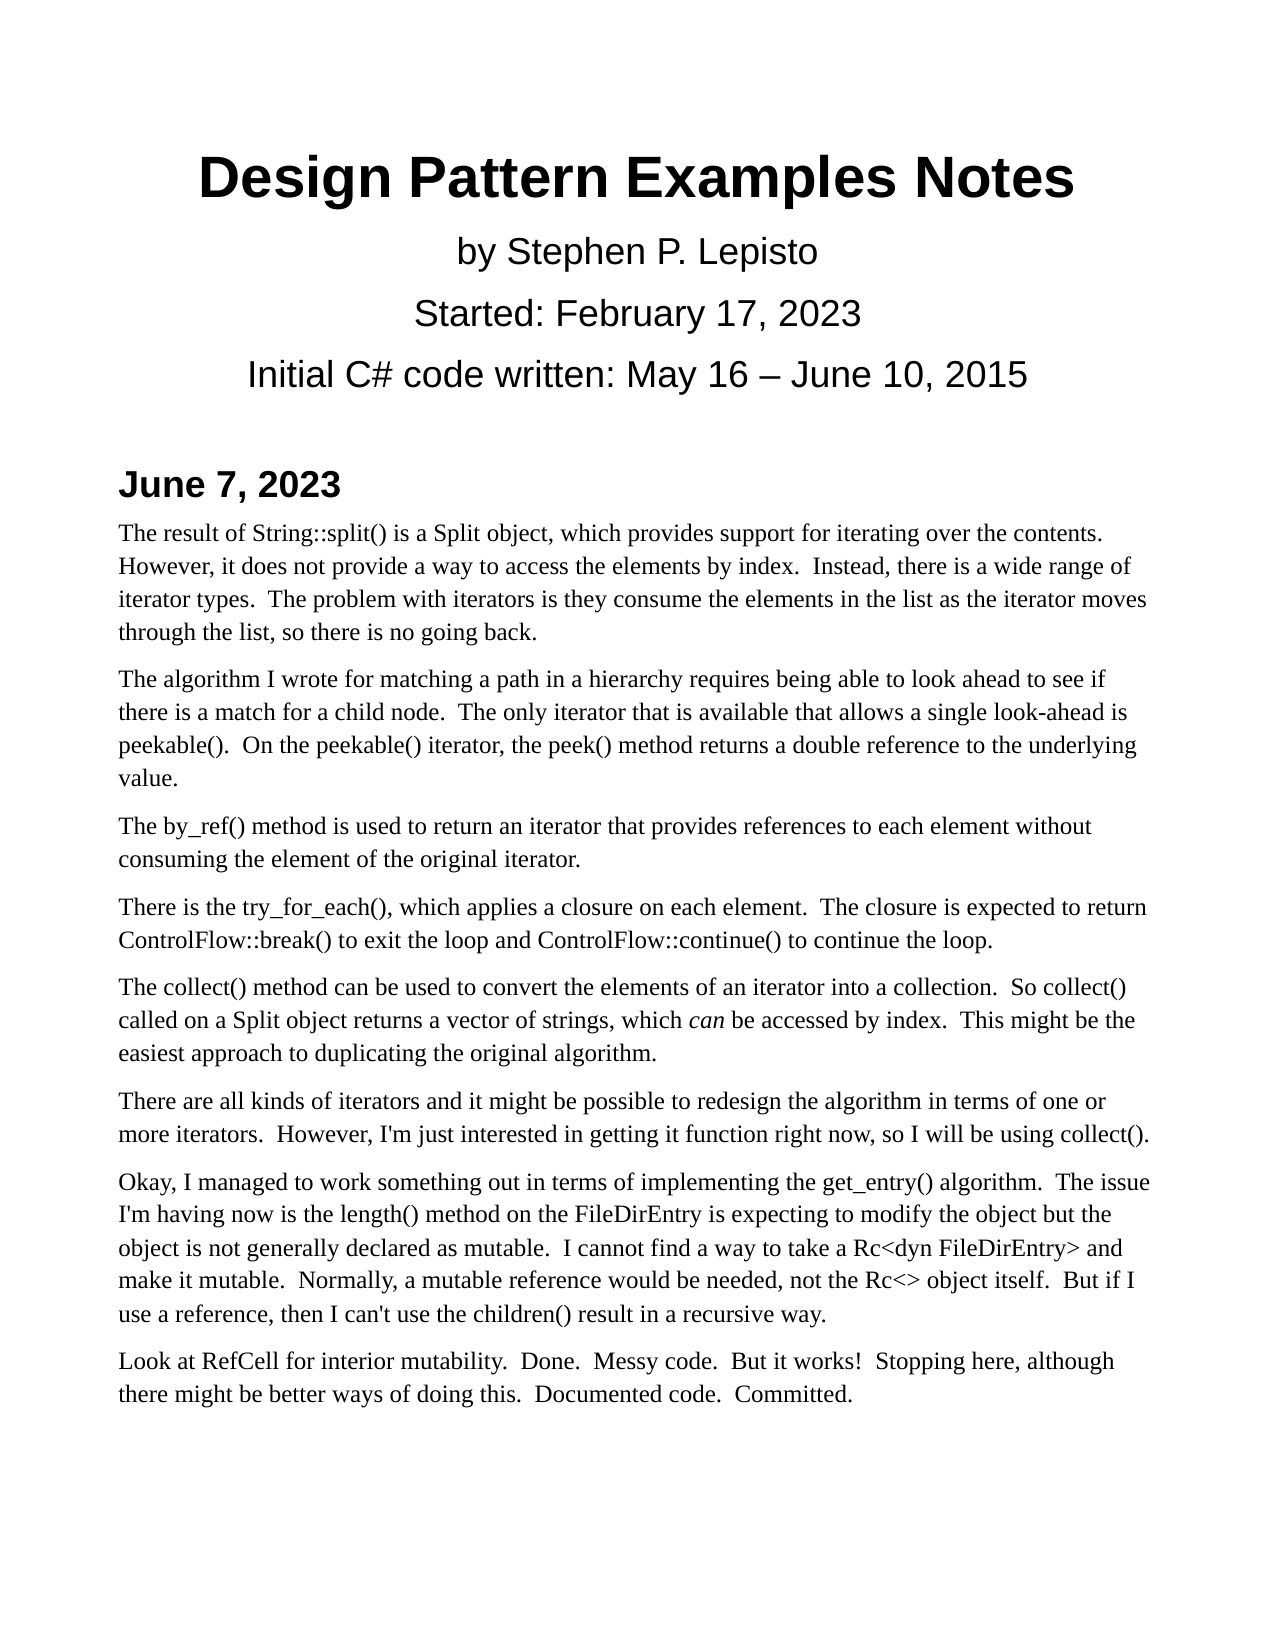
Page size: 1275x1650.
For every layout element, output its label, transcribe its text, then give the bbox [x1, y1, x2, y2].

subtitle by Stephen P. Lepisto [118, 229, 1157, 272]
subtitle June 7, 2023 [118, 462, 1157, 505]
text There are all kinds of iterators and it might be possible to redesign the algorithm in terms of one or more iterators. However, I'm just interested in getting it function right now, so I will be using collect(). [118, 1086, 1157, 1148]
text There is the try_for_each(), which applies a closure on each element. The closure is expected to return ControlFlow::break() to exit the loop and ControlFlow::continue() to continue the loop. [118, 892, 1157, 953]
text Look at RefCell for interior mutability. Done. Messy code. But it works! Stopping here, although there might be better ways of doing this. Documented code. Committed. [118, 1346, 1157, 1408]
text The collect() method can be used to convert the elements of an iterator into a collection. So collect() called on a Split object returns a vector of strings, which can be accessed by index. This might be the easiest approach to duplicating the original algorithm. [118, 972, 1157, 1067]
text The algorithm I wrote for matching a path in a hierarchy requires being able to look ahead to see if there is a match for a child node. The only iterator that is available that allows a single look-ahead is peekable(). On the peekable() iterator, the peek() method returns a double reference to the underlying value. [118, 664, 1157, 792]
text The by_ref() method is used to return an iterator that provides references to each element without consuming the element of the original iterator. [118, 811, 1157, 873]
text The result of String::split() is a Split object, which provides support for iterating over the contents. However, it does not provide a way to access the elements by index. Instead, there is a wide range of iterator types. The problem with iterators is they consume the elements in the list as the iterator moves through the list, so there is no going back. [118, 518, 1157, 646]
subtitle Started: February 17, 2023 [118, 291, 1157, 334]
title Design Pattern Examples Notes [118, 143, 1157, 210]
subtitle Initial C# code written: May 16 – June 10, 2015 [118, 353, 1157, 396]
text Okay, I managed to work something out in terms of implementing the get_entry() algorithm. The issue I'm having now is the length() method on the FileDirEntry is expecting to modify the object but the object is not generally declared as mutable. I cannot find a way to take a Rc<dyn FileDirEntry> and make it mutable. Normally, a mutable reference would be needed, not the Rc<> object itself. But if I use a reference, then I can't use the children() result in a recursive way. [118, 1167, 1157, 1327]
